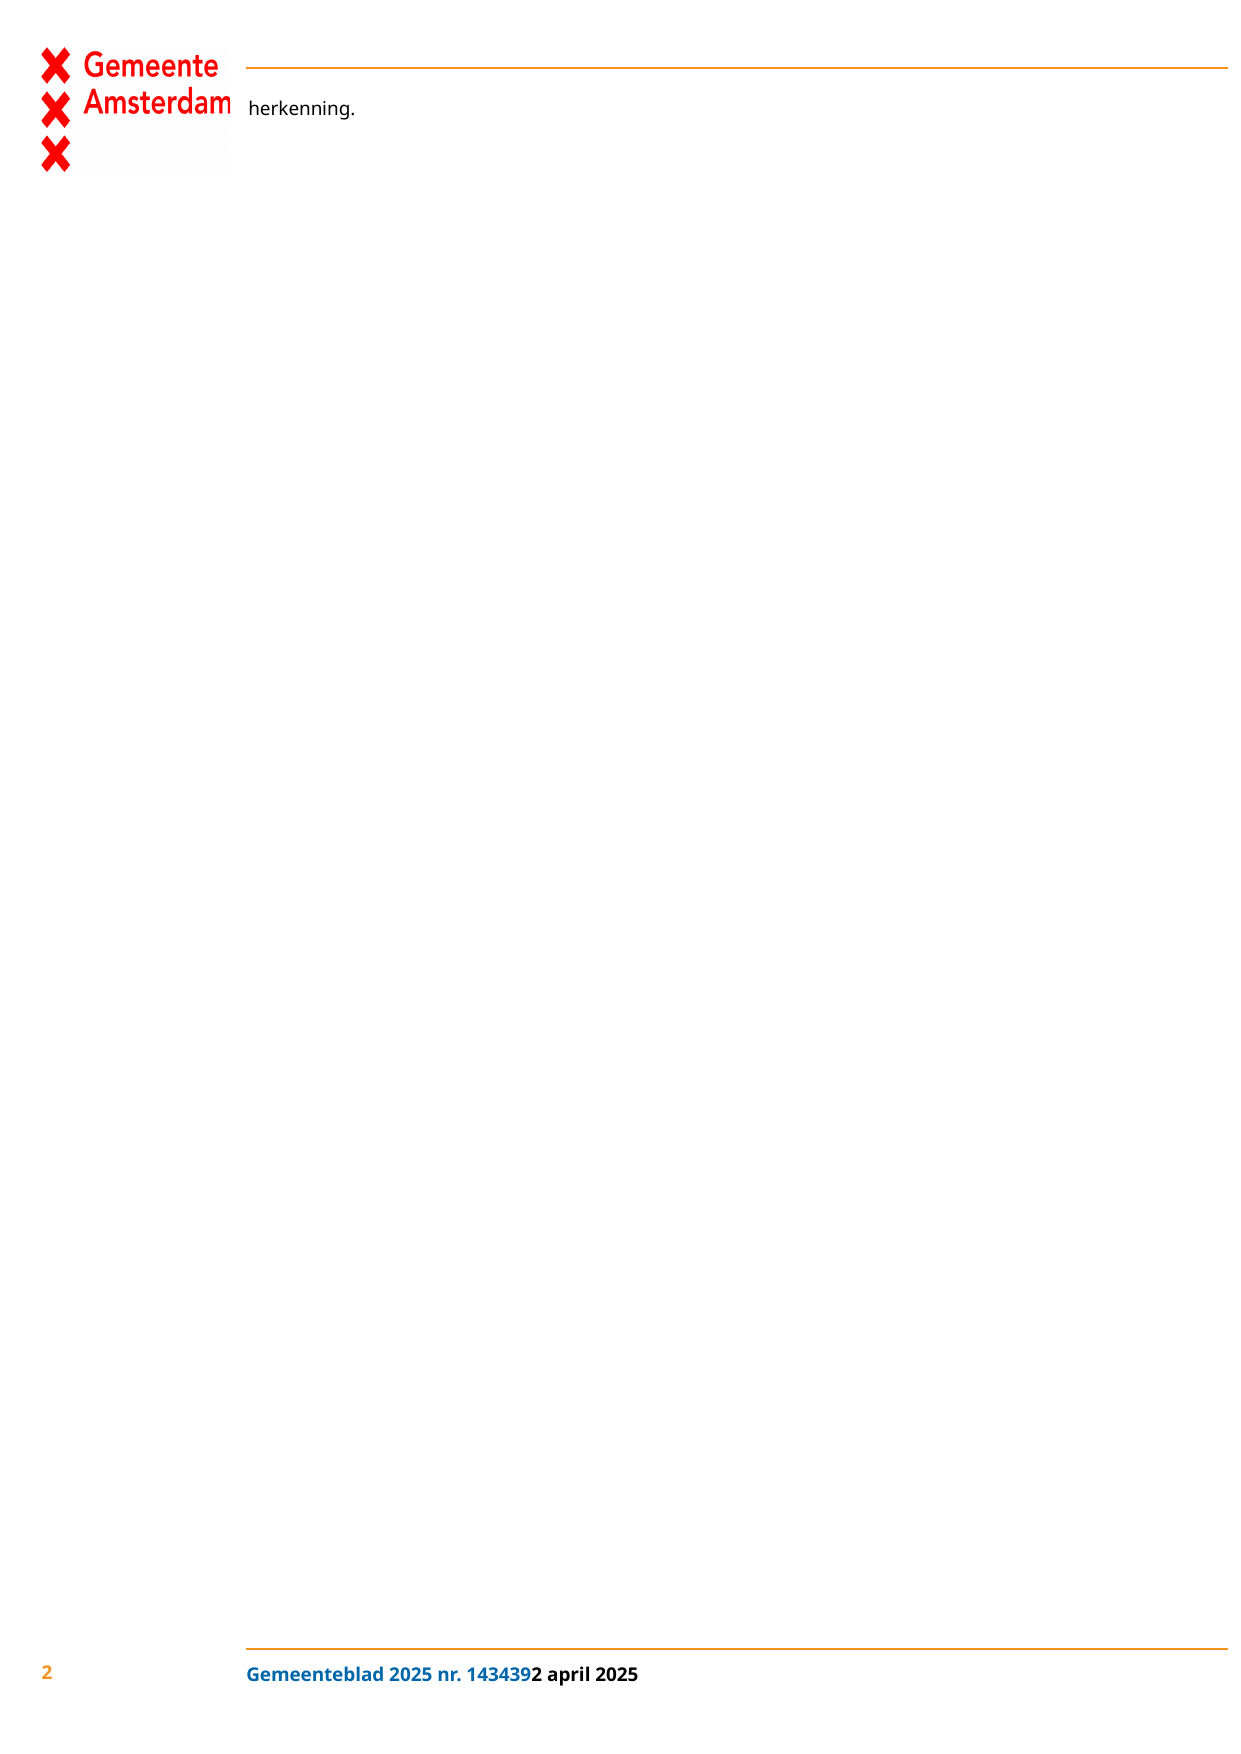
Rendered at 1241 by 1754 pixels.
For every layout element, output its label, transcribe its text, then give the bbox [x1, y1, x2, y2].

picture [41, 47, 231, 172]
text herkenning. [248, 95, 1152, 121]
